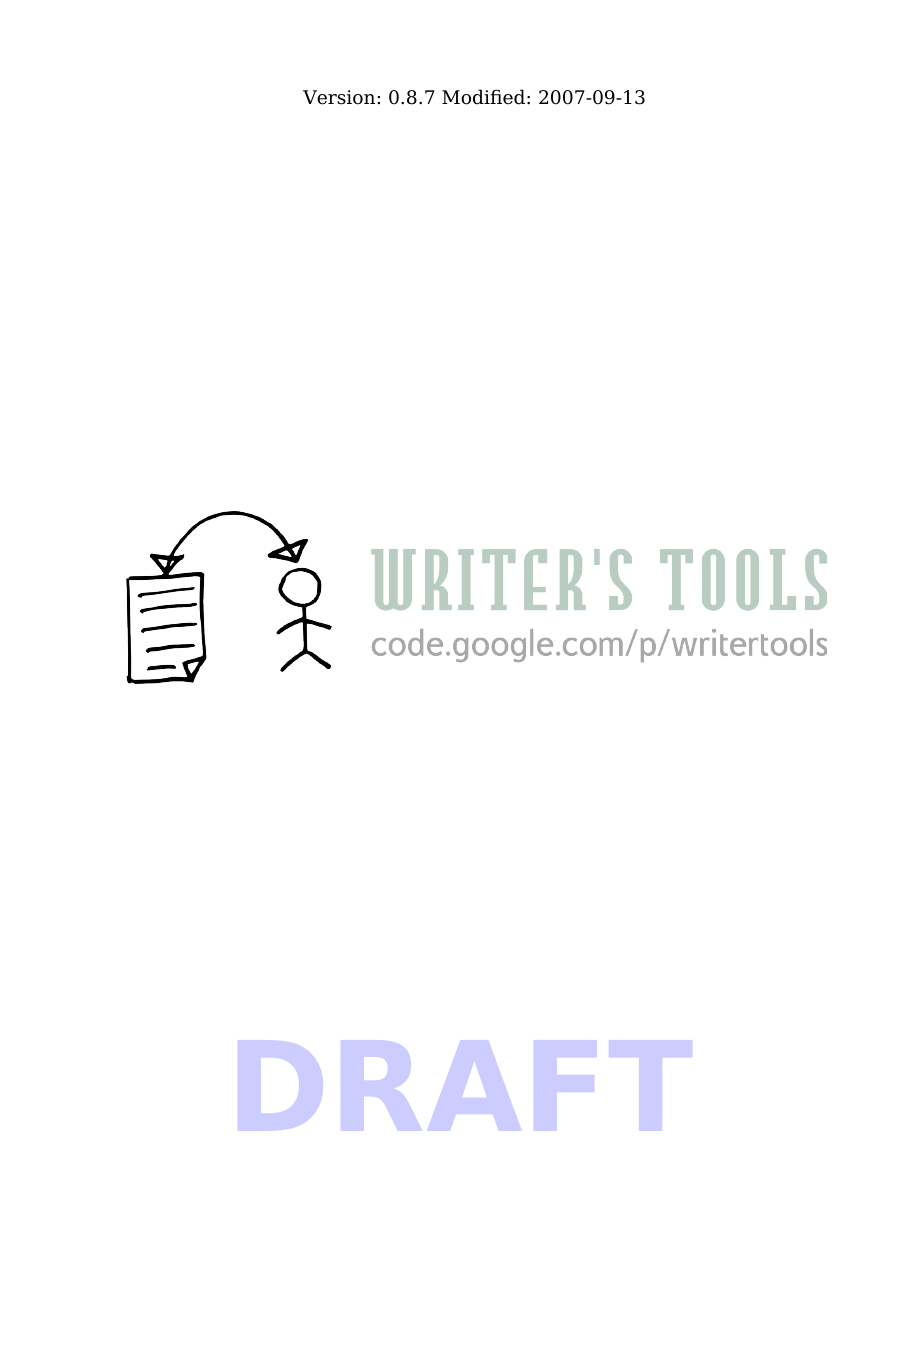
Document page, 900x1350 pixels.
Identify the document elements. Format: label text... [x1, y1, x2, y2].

picture [126, 511, 828, 684]
list Version: 0.8.7 Modified: 2007-09-13 [124, 87, 825, 109]
text DRAFT [226, 1016, 700, 1161]
